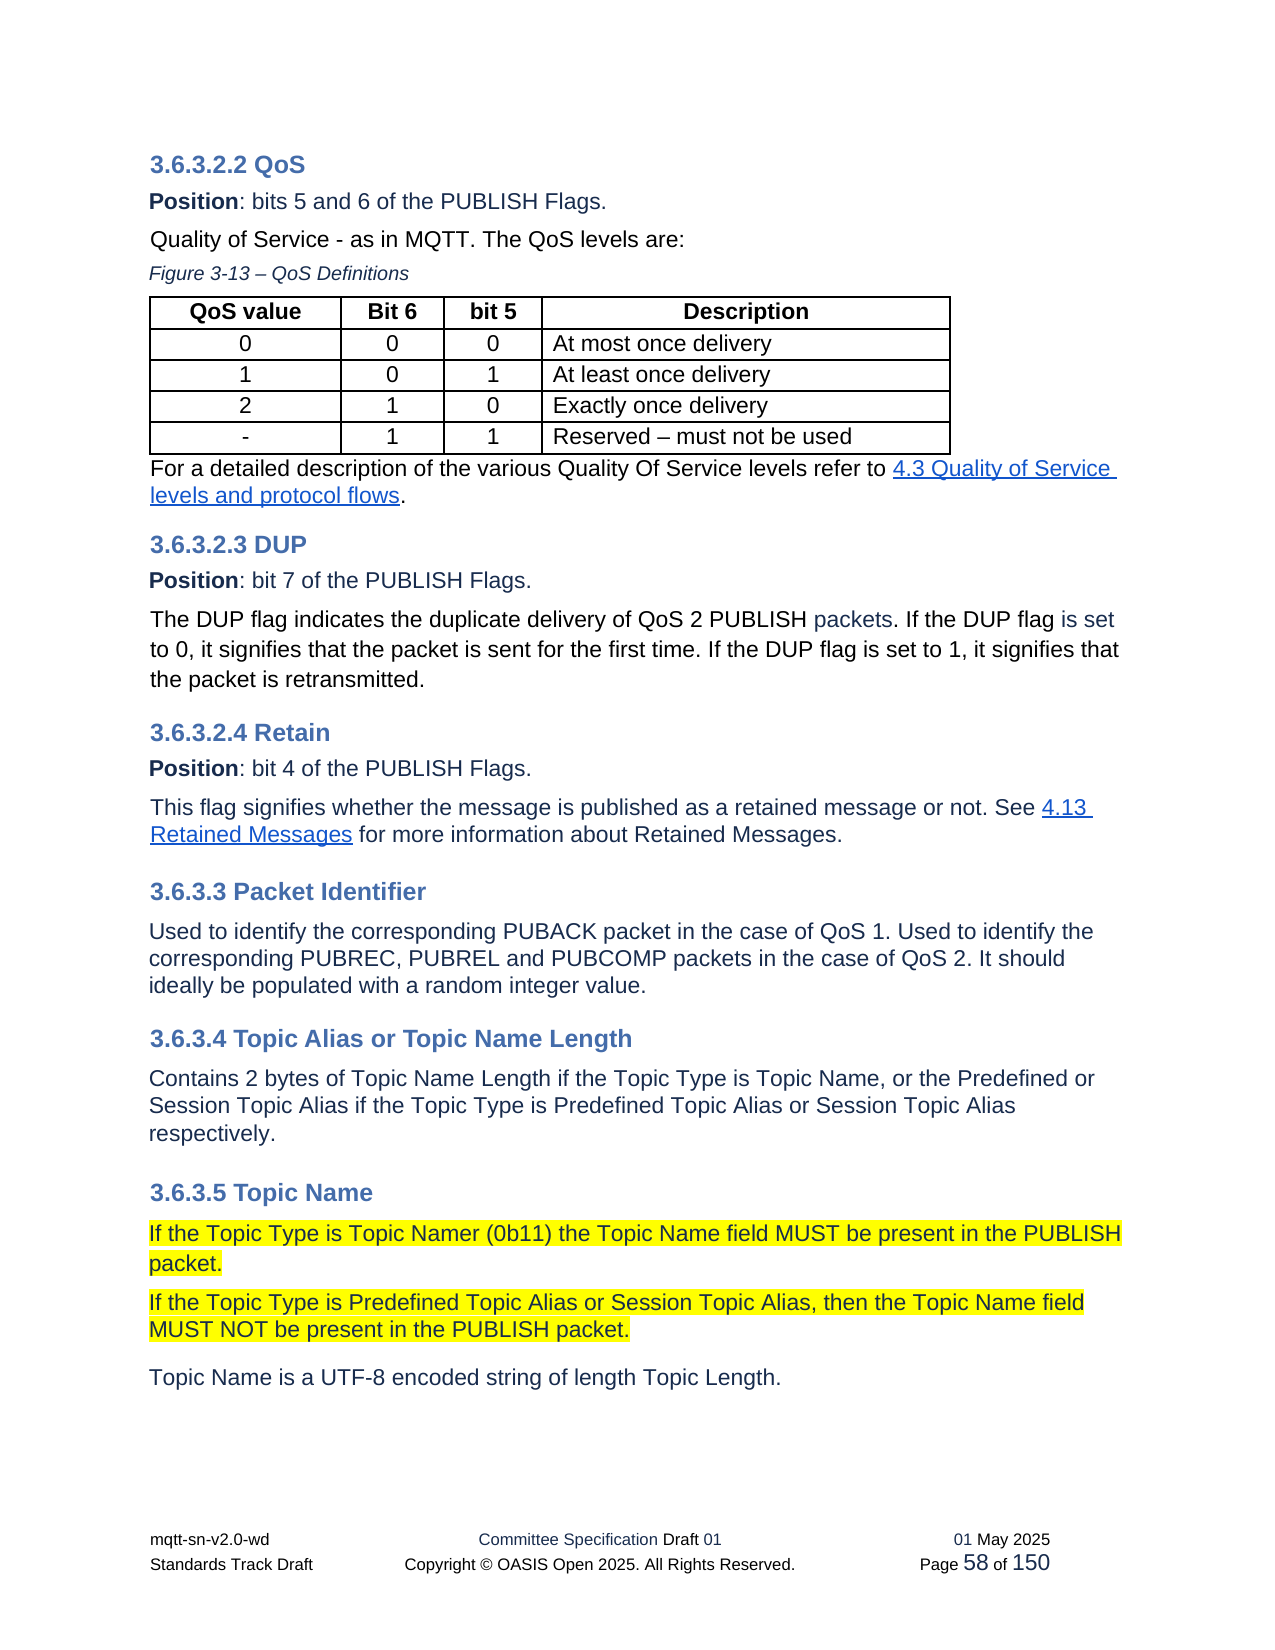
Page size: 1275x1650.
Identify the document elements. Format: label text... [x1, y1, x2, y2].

table_cell At least once delivery [543, 361, 949, 390]
table_cell Exactly once delivery [543, 392, 949, 421]
text Figure 3-13 – QoS Definitions [148, 262, 1124, 284]
table_cell 0 [342, 361, 443, 390]
text This flag signifies whether the message is published as a retained message or not. See 4.13 Retained Messages for more information about Retained Messages. [150, 794, 1124, 847]
subtitle 3.6.3.4 Topic Alias or Topic Name Length [150, 1024, 1124, 1053]
table_cell 2 [151, 392, 340, 421]
text Position: bit 7 of the PUBLISH Flags. [148, 567, 1124, 594]
text For a detailed description of the various Quality Of Service levels refer to 4.3 Quality of Service levels and protocol flows. [150, 454, 1124, 508]
table_cell At most once delivery [543, 330, 949, 359]
table_cell Reserved – must not be used [543, 423, 949, 452]
text Contains 2 bytes of Topic Name Length if the Topic Type is Topic Name, or the Predefined or Session Topic Alias if the Topic Type is Predefined Topic Alias or Session Topic Alias respectively. [148, 1065, 1124, 1146]
table_cell 1 [151, 361, 340, 390]
text Position: bit 4 of the PUBLISH Flags. [148, 755, 1124, 781]
table_cell 0 [445, 330, 541, 359]
table_header Description [543, 298, 949, 327]
text Used to identify the corresponding PUBACK packet in the case of QoS 1. Used to identify the corresponding PUBREC, PUBREL and PUBCOMP packets in the case of QoS 2. It should ideally be populated with a random integer value. [148, 918, 1124, 998]
table_cell 1 [342, 423, 443, 452]
text If the Topic Type is Predefined Topic Alias or Session Topic Alias, then the Topic Name field MUST NOT be present in the PUBLISH packet. [148, 1288, 1124, 1342]
subtitle 3.6.3.3 Packet Identifier [150, 877, 1124, 905]
text Quality of Service - as in MQTT. The QoS levels are: [150, 226, 1124, 253]
subtitle 3.6.3.2.4 Retain [150, 717, 1124, 746]
table_cell 1 [445, 361, 541, 390]
table_cell 1 [445, 423, 541, 452]
table_cell 0 [342, 330, 443, 359]
table_header Bit 6 [342, 298, 443, 327]
text If the Topic Type is Topic Namer (0b11) the Topic Name field MUST be present in the PUBLISH packet. [148, 1220, 1124, 1276]
table_header QoS value [151, 298, 340, 327]
table_cell 1 [342, 392, 443, 421]
text Position: bits 5 and 6 of the PUBLISH Flags. [148, 188, 1124, 214]
subtitle 3.6.3.2.3 DUP [150, 529, 1124, 558]
text Topic Name is a UTF-8 encoded string of length Topic Length. [148, 1363, 1124, 1390]
subtitle 3.6.3.5 Topic Name [150, 1178, 1124, 1207]
text The DUP flag indicates the duplicate delivery of QoS 2 PUBLISH packets. If the DUP flag is set to 0, it signifies that the packet is sent for the first time. If the DUP flag is set to 1, it signifies that the packet is retransmitted. [150, 606, 1124, 693]
table_cell 0 [445, 392, 541, 421]
table_header bit 5 [445, 298, 541, 327]
table_cell 0 [151, 330, 340, 359]
subtitle 3.6.3.2.2 QoS [150, 150, 1124, 179]
table_cell - [151, 423, 340, 452]
